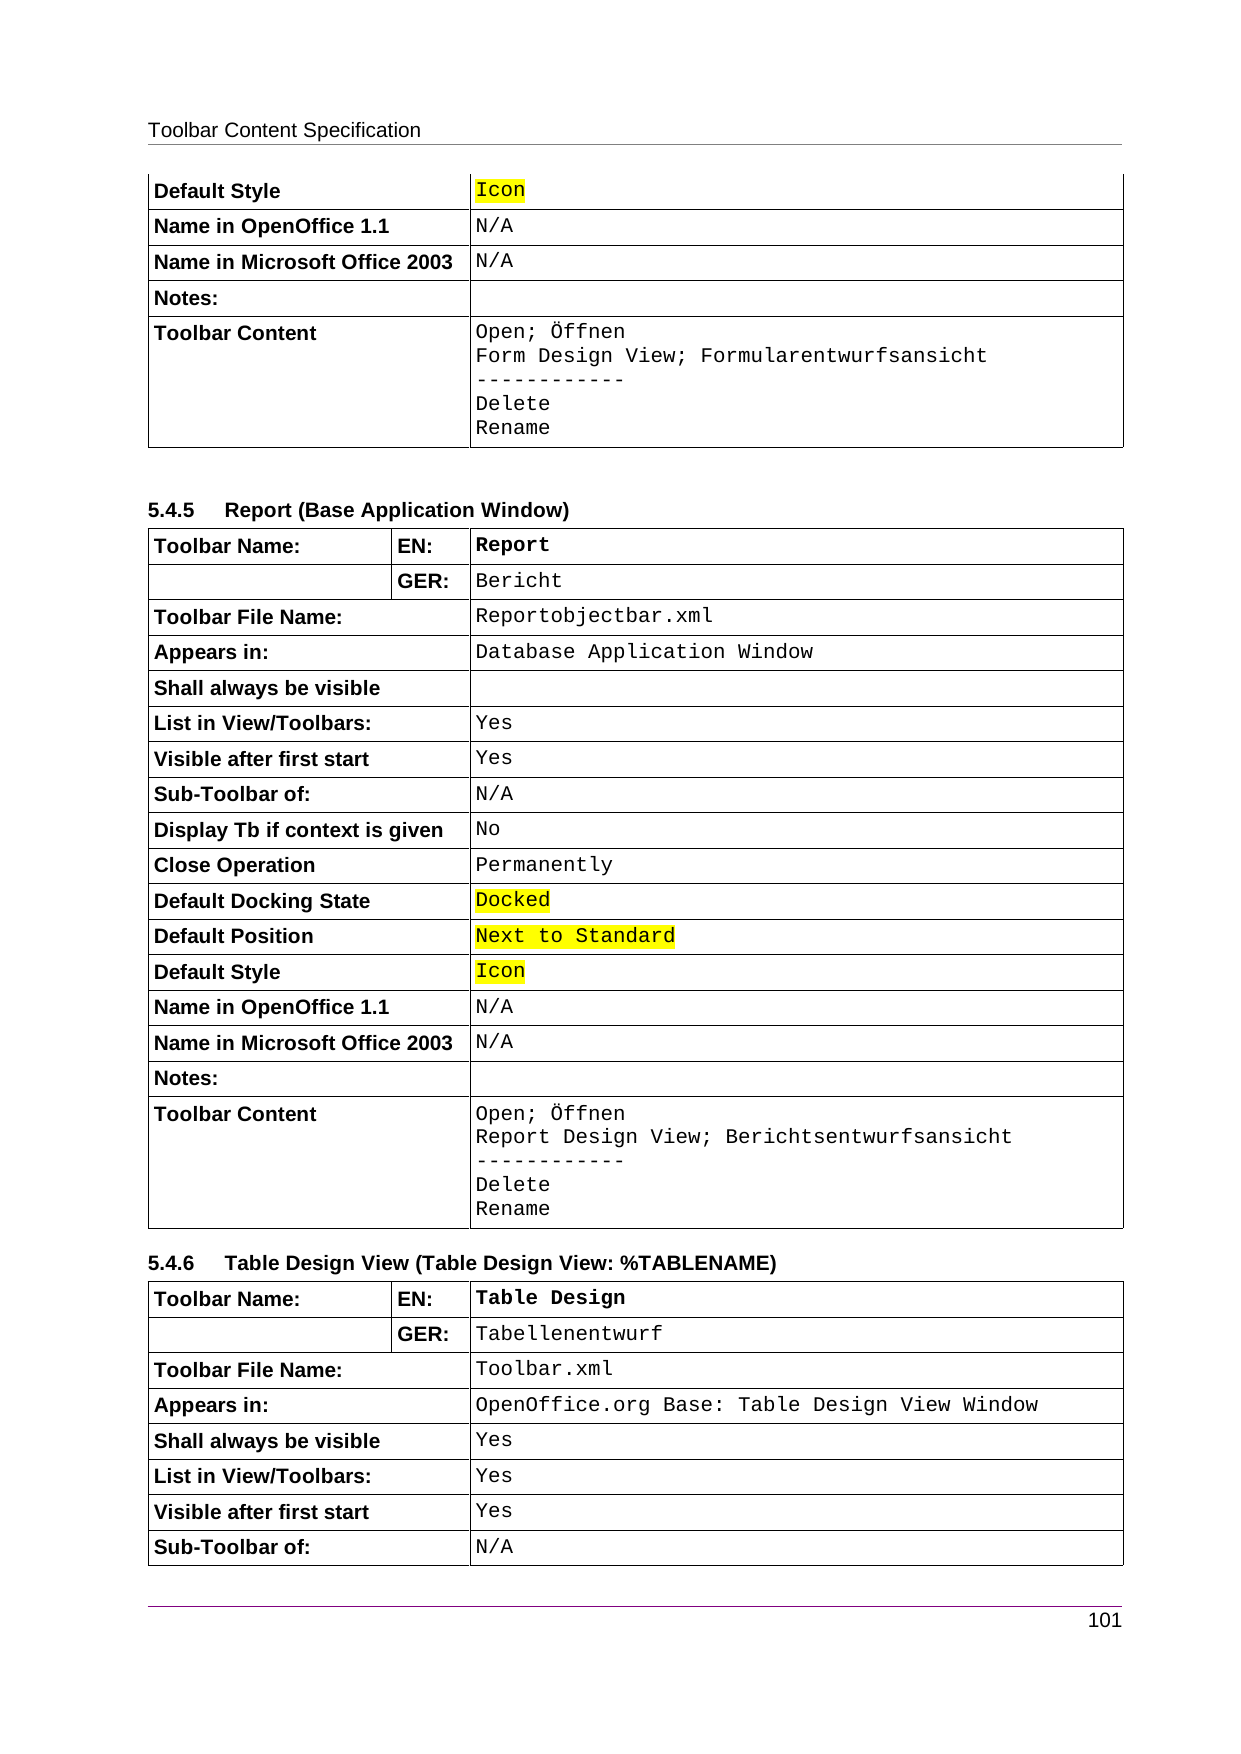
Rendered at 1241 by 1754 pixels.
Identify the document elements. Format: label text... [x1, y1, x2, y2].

table_cell Toolbar.xml [471, 1353, 1123, 1388]
table_cell Display Tb if context is given [149, 813, 469, 848]
table_header Table Design [471, 1282, 1123, 1317]
table_cell N/A [471, 246, 1123, 280]
table_cell Bericht [471, 565, 1123, 599]
table_cell Appears in: [149, 636, 469, 670]
table_cell Default Position [149, 920, 469, 954]
table_cell Shall always be visible [149, 1424, 469, 1459]
table_cell Visible after first start [149, 742, 469, 777]
table_cell List in View/Toolbars: [149, 1460, 469, 1494]
table_cell Default Style [149, 955, 469, 990]
table_cell Icon [471, 955, 1123, 990]
table_header EN: [392, 1282, 469, 1317]
table_cell Notes: [149, 281, 469, 316]
table_header EN: [392, 529, 469, 564]
table_cell Tabellenentwurf [471, 1318, 1123, 1352]
table_cell Yes [471, 1460, 1123, 1494]
table_cell Shall always be visible [149, 671, 469, 706]
table_cell N/A [471, 991, 1123, 1025]
subtitle Table Design View (Table Design View: %TABLENAME) [148, 1252, 1122, 1275]
table_cell Yes [471, 1424, 1123, 1459]
table_cell GER: [392, 565, 469, 599]
table_cell OpenOffice.org Base: Table Design View Window [471, 1389, 1123, 1423]
table_cell Database Application Window [471, 636, 1123, 670]
table_cell Open; Öffnen Report Design View; Berichtsentwurfsansicht ------------ Delete Rename [471, 1097, 1123, 1228]
table_cell Toolbar Content [149, 317, 469, 447]
table_cell Notes: [149, 1062, 469, 1096]
table_cell [471, 671, 1123, 706]
table_cell Name in Microsoft Office 2003 [149, 246, 469, 280]
table_cell N/A [471, 1531, 1123, 1565]
table_cell Toolbar File Name: [149, 600, 469, 635]
table_cell Toolbar File Name: [149, 1353, 469, 1388]
table_cell Next to Standard [471, 920, 1123, 954]
table_cell Yes [471, 707, 1123, 741]
subtitle Report (Base Application Window) [148, 499, 1122, 522]
table_header Report [471, 529, 1123, 564]
table_cell Sub-Toolbar of: [149, 778, 469, 812]
table_cell List in View/Toolbars: [149, 707, 469, 741]
table_cell N/A [471, 210, 1123, 245]
table_cell Yes [471, 1495, 1123, 1530]
table_cell GER: [392, 1318, 469, 1352]
table_cell N/A [471, 1026, 1123, 1061]
table_cell No [471, 813, 1123, 848]
table_cell Close Operation [149, 849, 469, 883]
table_cell Toolbar Content [149, 1097, 469, 1228]
table_cell Icon [471, 174, 1123, 209]
table_cell [149, 1318, 391, 1352]
table_cell Visible after first start [149, 1495, 469, 1530]
table_cell N/A [471, 778, 1123, 812]
table_cell Name in OpenOffice 1.1 [149, 210, 469, 245]
table_cell Open; Öffnen Form Design View; Formularentwurfsansicht ------------ Delete Rename [471, 317, 1123, 447]
table_cell Yes [471, 742, 1123, 777]
table_cell Name in Microsoft Office 2003 [149, 1026, 469, 1061]
table_cell Appears in: [149, 1389, 469, 1423]
table_header Toolbar Name: [149, 1282, 391, 1317]
table_cell Default Docking State [149, 884, 469, 919]
table_header Toolbar Name: [149, 529, 391, 564]
table_cell [471, 281, 1123, 316]
table_cell Permanently [471, 849, 1123, 883]
table_cell Reportobjectbar.xml [471, 600, 1123, 635]
table_cell Default Style [149, 174, 469, 209]
table_cell Sub-Toolbar of: [149, 1531, 469, 1565]
table_cell [149, 565, 391, 599]
table_cell [471, 1062, 1123, 1096]
table_cell Name in OpenOffice 1.1 [149, 991, 469, 1025]
table_cell Docked [471, 884, 1123, 919]
